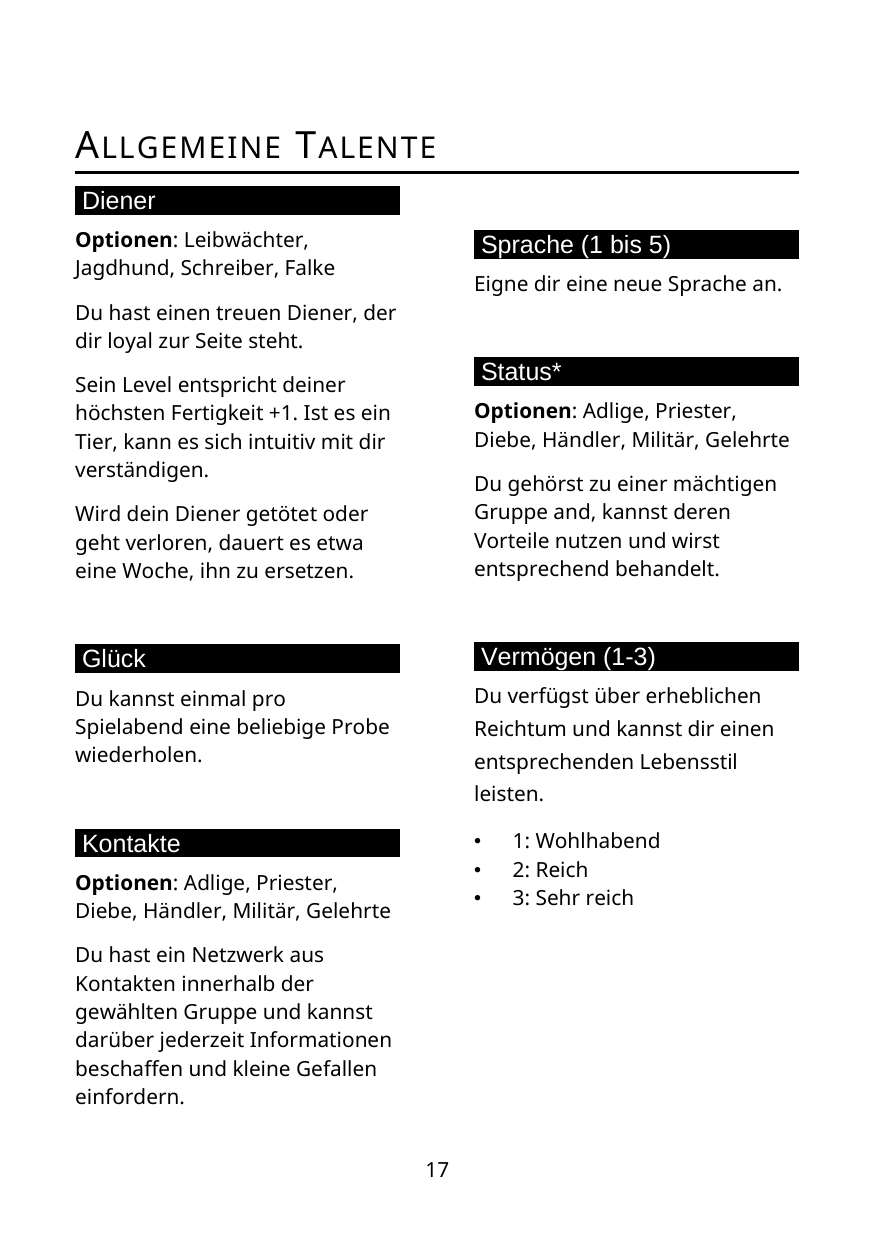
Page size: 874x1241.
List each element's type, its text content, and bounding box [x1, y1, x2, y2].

subtitle Kontakte [75, 829, 400, 857]
text Du hast ein Netzwerk aus Kontakten innerhalb der gewählten Gruppe und kannst darüber jederzeit Informationen beschaffen und kleine Gefallen einfordern. [75, 940, 400, 1111]
subtitle Vermögen (1-3) [474, 642, 799, 671]
subtitle Diener [75, 186, 400, 215]
text Sein Level entspricht deiner höchsten Fertigkeit +1. Ist es ein Tier, kann es sich intuitiv mit dir verständigen. [75, 370, 400, 484]
text Du gehörst zu einer mächtigen Gruppe and, kannst deren Vorteile nutzen und wirst entsprechend behandelt. [474, 469, 799, 583]
subtitle Glück [75, 644, 400, 673]
list 2: Reich [474, 855, 799, 883]
text Wird dein Diener getötet oder geht verloren, dauert es etwa eine Woche, ihn zu ersetzen. [75, 499, 400, 585]
text Optionen: Adlige, Priester, Diebe, Händler, Militär, Gelehrte [474, 396, 799, 453]
text Optionen: Leibwächter, Jagdhund, Schreiber, Falke [75, 225, 400, 282]
subtitle Sprache (1 bis 5) [474, 230, 799, 259]
list 3: Sehr reich [474, 883, 799, 912]
subtitle Status* [474, 357, 799, 386]
text Optionen: Adlige, Priester, Diebe, Händler, Militär, Gelehrte [75, 868, 400, 925]
text Eigne dir eine neue Sprache an. [474, 269, 799, 298]
text Du kannst einmal pro Spielabend eine beliebige Probe wiederholen. [75, 684, 400, 769]
subtitle Allgemeine Talente [75, 118, 799, 171]
text Du verfügst über erheblichen Reichtum und kannst dir einen entsprechenden Lebensstil leisten. [474, 682, 799, 808]
list 1: Wohlhabend [474, 827, 799, 855]
text Du hast einen treuen Diener, der dir loyal zur Seite steht. [75, 298, 400, 354]
